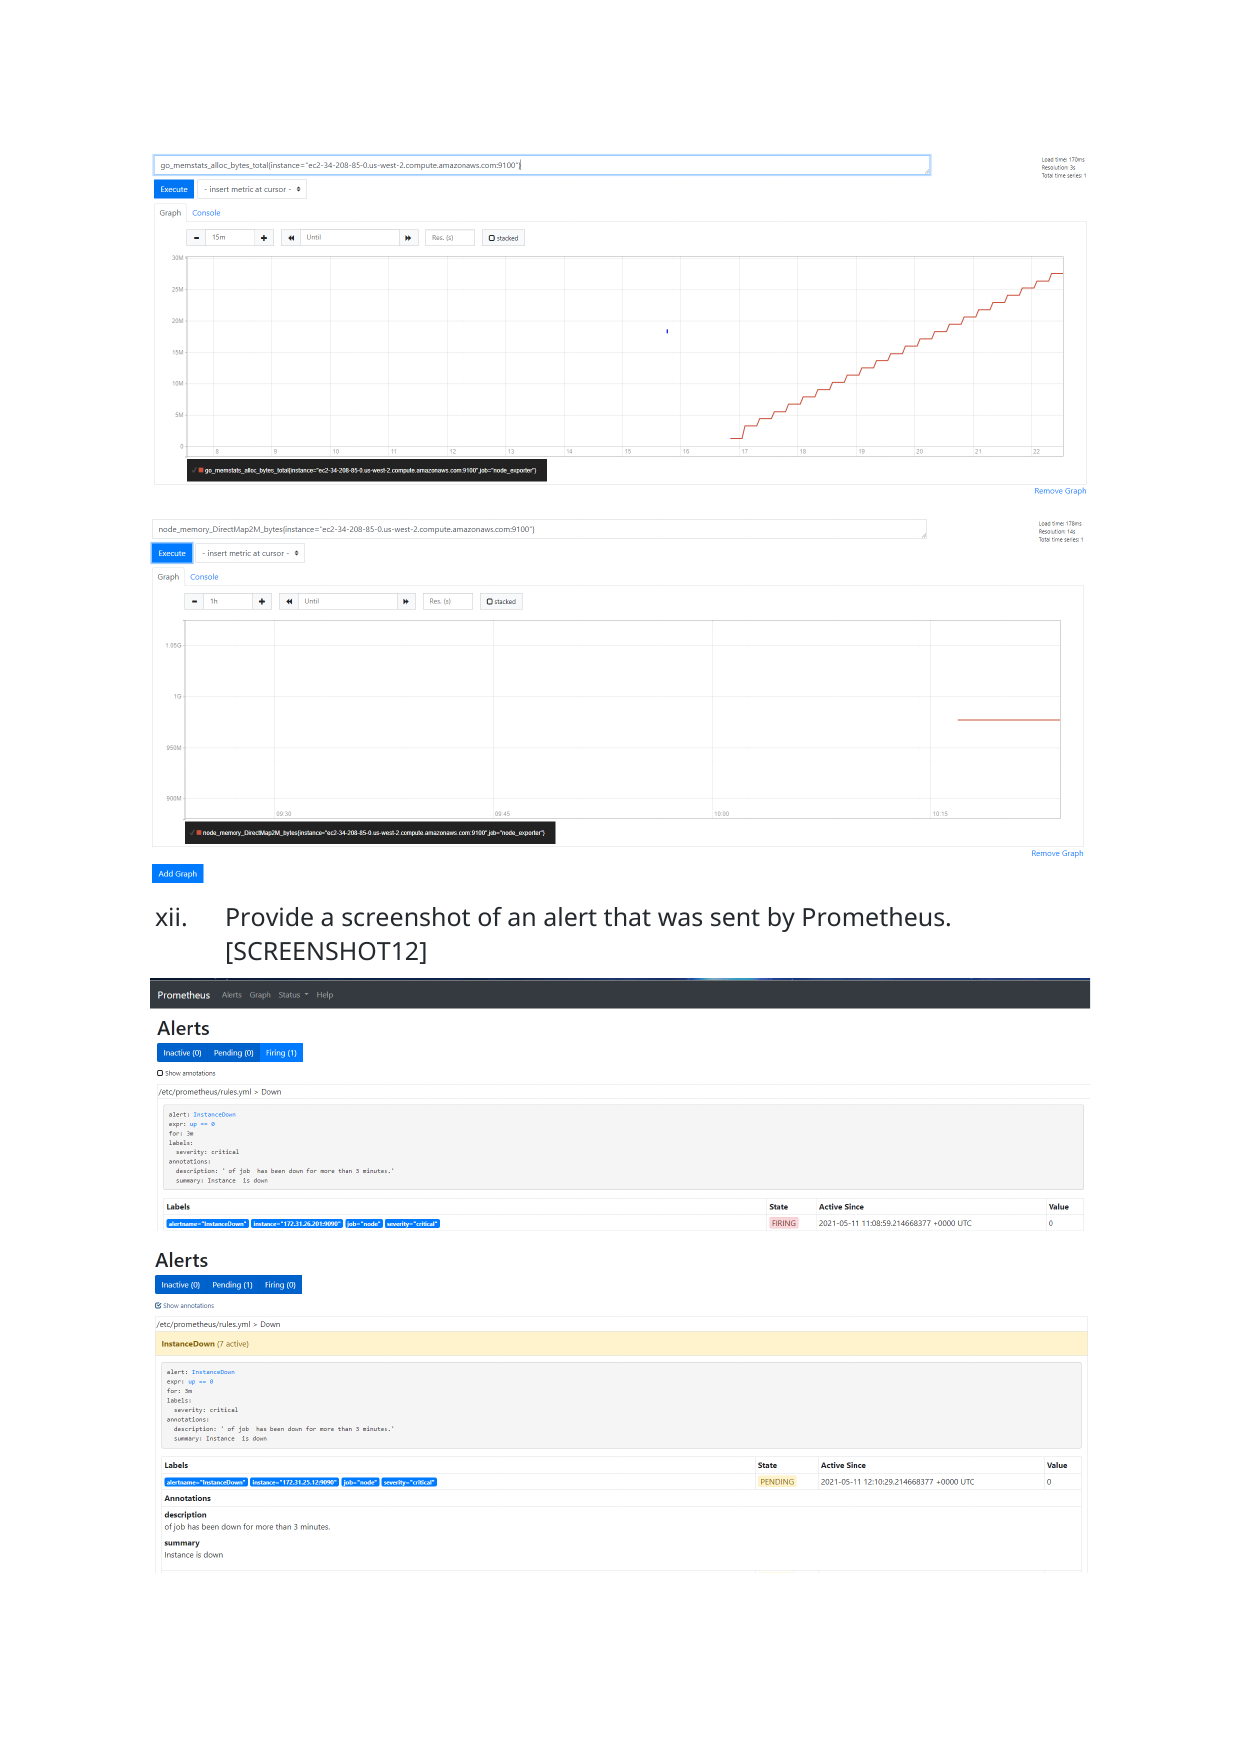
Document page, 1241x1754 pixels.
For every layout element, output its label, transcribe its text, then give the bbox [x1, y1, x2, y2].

list Provide a screenshot of an alert that was sent by Prometheus. [SCREENSHOT12] [187, 900, 1090, 968]
